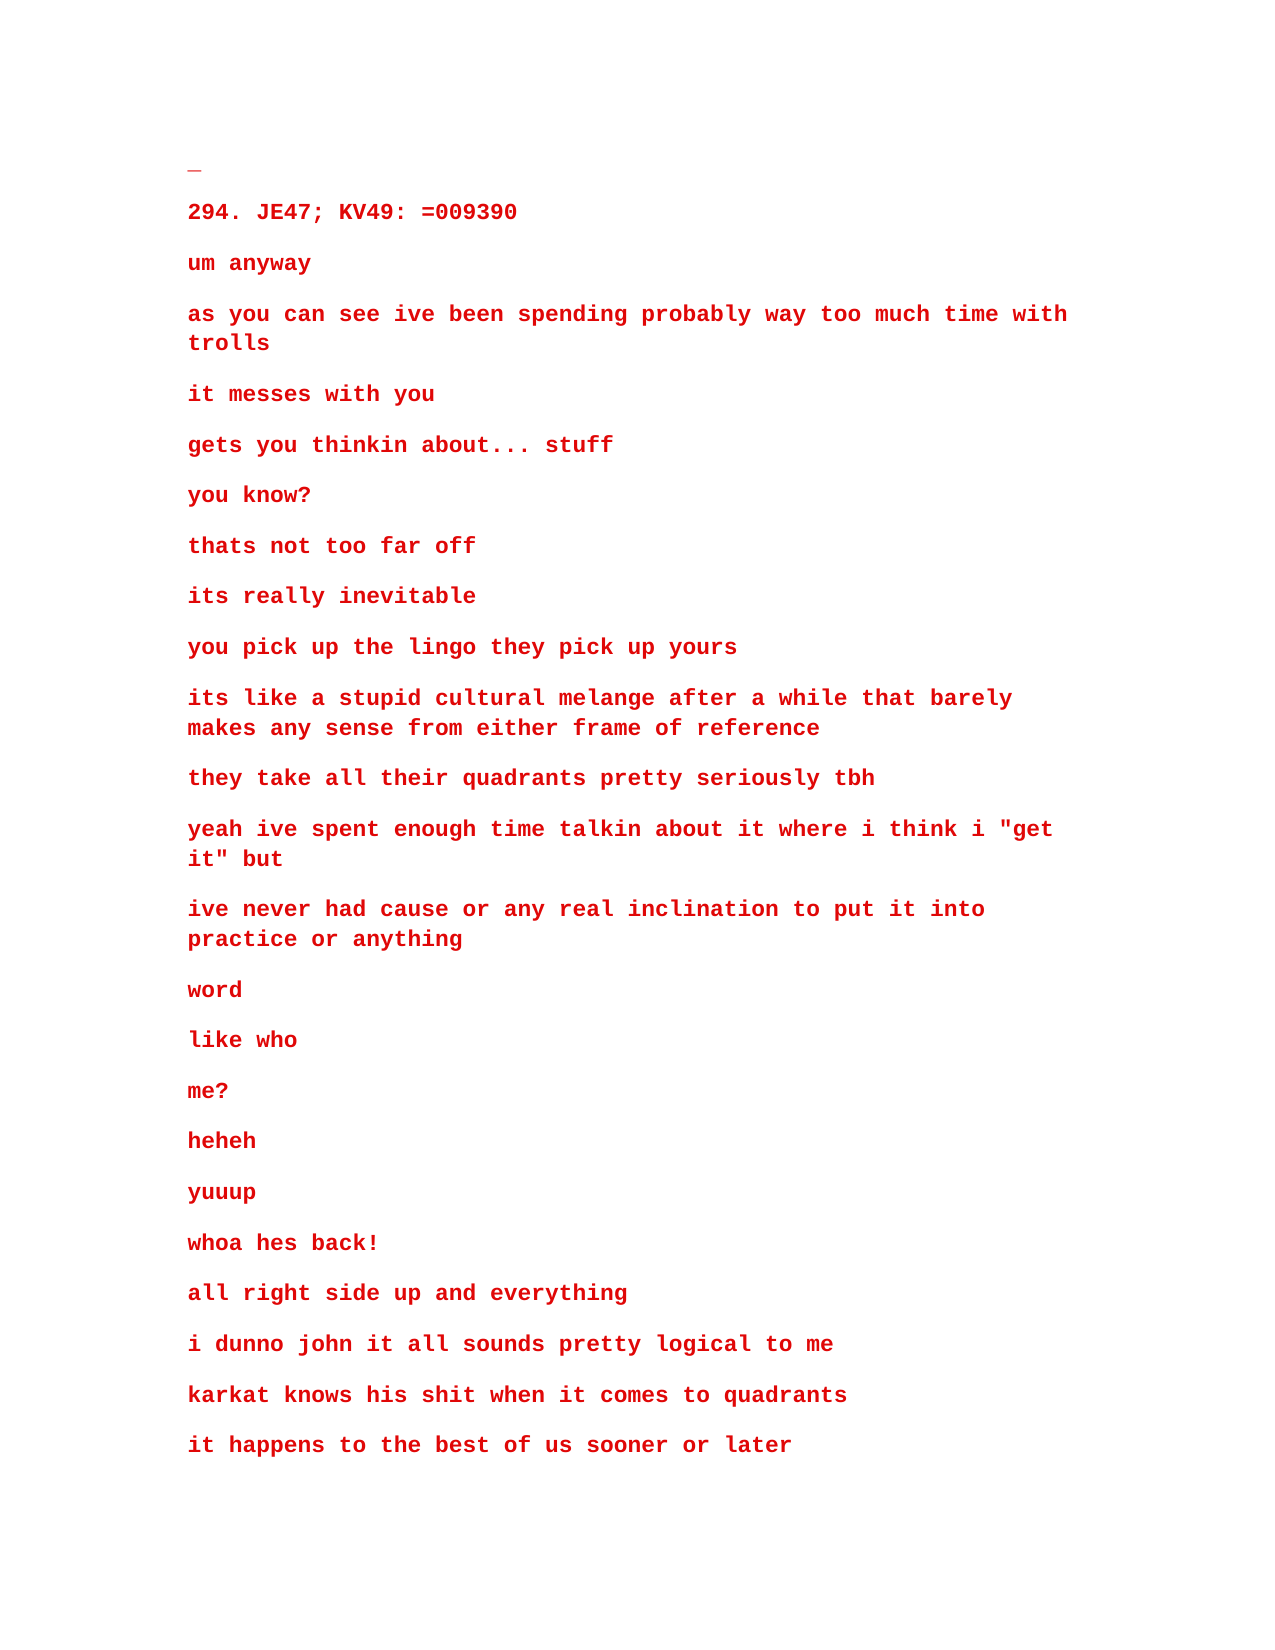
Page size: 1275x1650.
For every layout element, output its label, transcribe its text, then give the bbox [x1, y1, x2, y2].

text thats not too far off [187, 534, 1087, 560]
text all right side up and everything [187, 1282, 1087, 1308]
text as you can see ive been spending probably way too much time with trolls [187, 302, 1087, 358]
text you know? [187, 483, 1087, 509]
text _ [187, 150, 1087, 176]
text um anyway [187, 251, 1087, 277]
text like who [187, 1028, 1087, 1054]
text ive never had cause or any real inclination to put it into practice or anything [187, 897, 1087, 953]
text me? [187, 1079, 1087, 1105]
text it messes with you [187, 382, 1087, 408]
text it happens to the best of us sooner or later [187, 1433, 1087, 1459]
text you pick up the lingo they pick up yours [187, 635, 1087, 661]
text karkat knows his shit when it comes to quadrants [187, 1383, 1087, 1409]
text 294. JE47; KV49: =009390 [187, 201, 1087, 227]
text heheh [187, 1130, 1087, 1156]
text its really inevitable [187, 585, 1087, 611]
text yuuup [187, 1180, 1087, 1206]
text yeah ive spent enough time talkin about it where i think i "get it" but [187, 817, 1087, 873]
text i dunno john it all sounds pretty logical to me [187, 1332, 1087, 1358]
text they take all their quadrants pretty seriously tbh [187, 766, 1087, 792]
text whoa hes back! [187, 1231, 1087, 1257]
text its like a stupid cultural melange after a while that barely makes any sense from either frame of reference [187, 686, 1087, 742]
text word [187, 978, 1087, 1004]
text gets you thinkin about... stuff [187, 433, 1087, 459]
